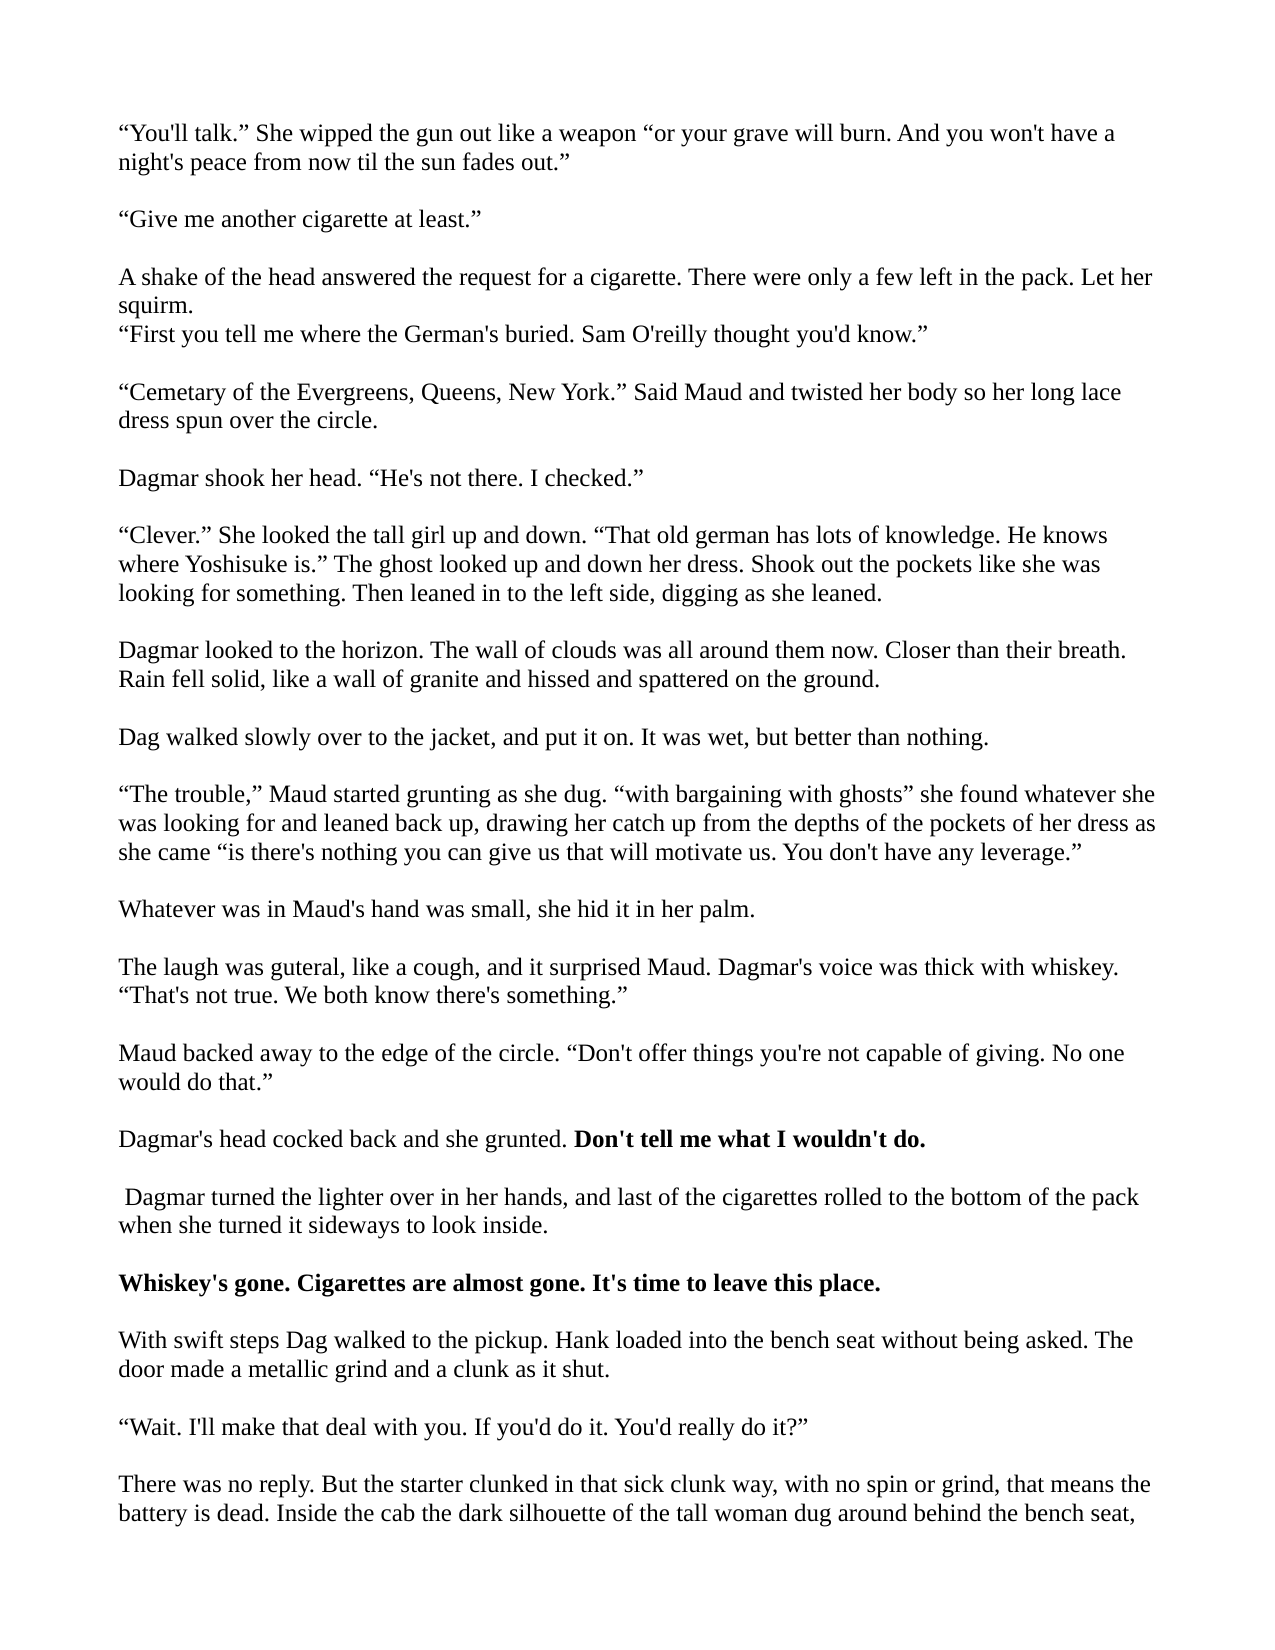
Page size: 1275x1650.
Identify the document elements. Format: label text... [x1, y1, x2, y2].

text A shake of the head answered the request for a cigarette. There were only a few left in the pack. Let her squirm. [118, 262, 1157, 319]
text Whiskey's gone. Cigarettes are almost gone. It's time to leave this place. [118, 1268, 1157, 1297]
text Dagmar's head cocked back and she grunted. Don't tell me what I wouldn't do. [118, 1124, 1157, 1153]
text “First you tell me where the German's buried. Sam O'reilly thought you'd know.” [118, 319, 1157, 348]
text “You'll talk.” She wipped the gun out like a weapon “or your grave will burn. And you won't have a night's peace from now til the sun fades out.” [118, 118, 1157, 176]
text The laugh was guteral, like a cough, and it surprised Maud. Dagmar's voice was thick with whiskey. “That's not true. We both know there's something.” [118, 952, 1157, 1009]
text “Clever.” She looked the tall girl up and down. “That old german has lots of knowledge. He knows where Yoshisuke is.” The ghost looked up and down her dress. Shook out the pockets like she was looking for something. Then leaned in to the left side, digging as she leaned. [118, 521, 1157, 607]
text Maud backed away to the edge of the circle. “Don't offer things you're not capable of giving. No one would do that.” [118, 1038, 1157, 1096]
text With swift steps Dag walked to the pickup. Hank loaded into the bench seat without being asked. The door made a metallic grind and a clunk as it shut. “Wait. I'll make that deal with you. If you'd do it. You'd really do it?” [118, 1326, 1157, 1441]
text “Cemetary of the Evergreens, Queens, New York.” Said Maud and twisted her body so her long lace dress spun over the circle. [118, 377, 1157, 434]
text Dagmar shook her head. “He's not there. I checked.” [118, 463, 1157, 492]
text “Give me another cigarette at least.” [118, 204, 1157, 233]
text There was no reply. But the starter clunked in that sick clunk way, with no spin or grind, that means the battery is dead. Inside the cab the dark silhouette of the tall woman dug around behind the bench seat, [118, 1469, 1157, 1527]
text “The trouble,” Maud started grunting as she dug. “with bargaining with ghosts” she found whatever she was looking for and leaned back up, drawing her catch up from the depths of the pockets of her dress as she came “is there's nothing you can give us that will motivate us. You don't have any leverage.” [118, 779, 1157, 866]
text Dagmar looked to the horizon. The wall of clouds was all around them now. Closer than their breath. Rain fell solid, like a wall of granite and hissed and spattered on the ground. Dag walked slowly over to the jacket, and put it on. It was wet, but better than nothing. [118, 636, 1157, 751]
text Whatever was in Maud's hand was small, she hid it in her palm. [118, 894, 1157, 923]
text Dagmar turned the lighter over in her hands, and last of the cigarettes rolled to the bottom of the pack when she turned it sideways to look inside. [118, 1182, 1157, 1239]
